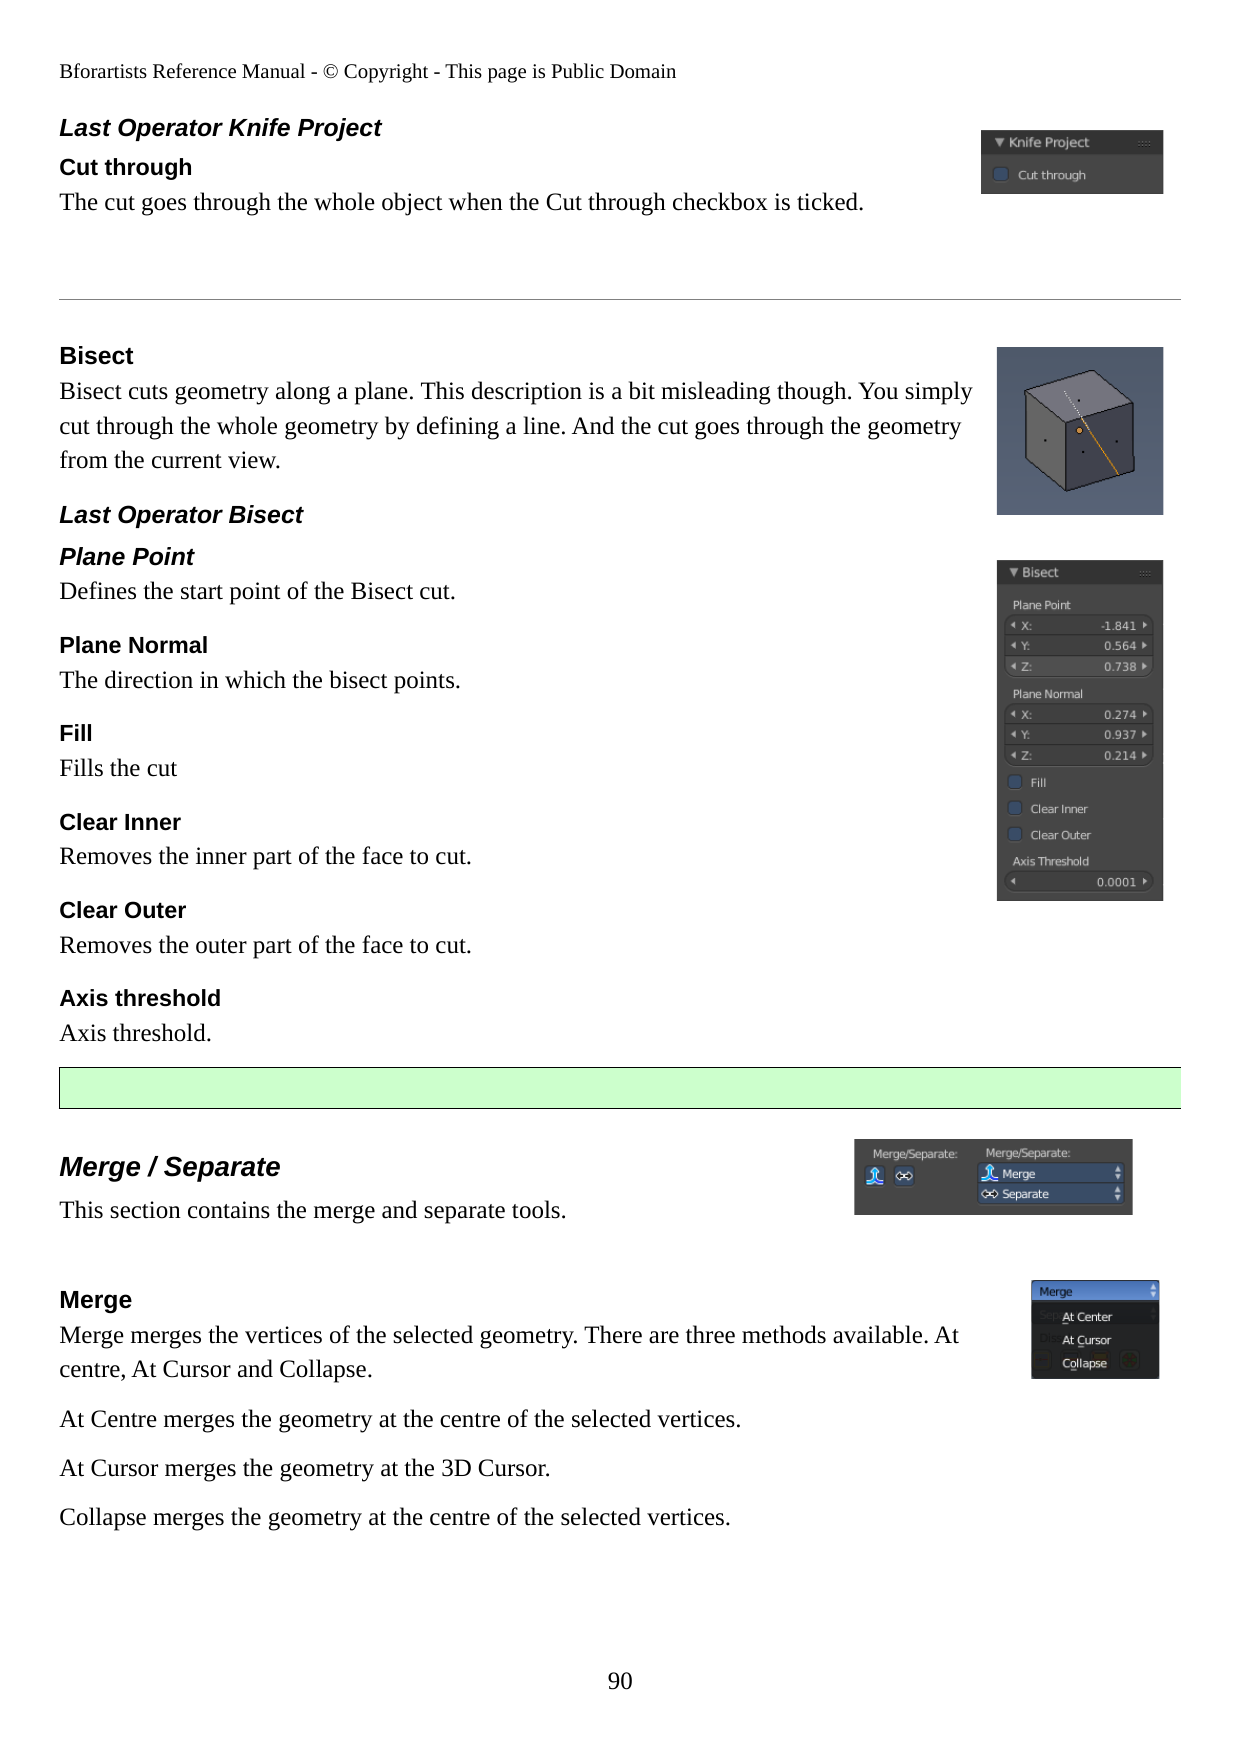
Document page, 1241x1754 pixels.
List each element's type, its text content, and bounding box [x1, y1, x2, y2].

text The cut goes through the whole object when the Cut through checkbox is ticked. [59, 187, 1181, 215]
subtitle Clear Inner [59, 808, 996, 835]
text Merge merges the vertices of the selected geometry. There are three methods available. At centre, At Cursor and Collapse. [59, 1320, 1181, 1383]
picture [854, 1139, 1133, 1215]
text The direction in which the bisect points. [59, 665, 996, 693]
table_header [60, 1068, 1181, 1108]
text This section contains the merge and separate tools. [59, 1195, 1181, 1224]
subtitle Bisect [59, 341, 1181, 370]
text Removes the inner part of the face to cut. [59, 841, 996, 870]
subtitle [1164, 808, 1181, 835]
subtitle [1164, 632, 1181, 658]
subtitle [1160, 1285, 1181, 1314]
text [1164, 753, 1181, 782]
text Defines the start point of the Bisect cut. [59, 576, 996, 605]
picture [996, 347, 1164, 515]
text Removes the outer part of the face to cut. [59, 930, 1181, 958]
text Bisect cuts geometry along a plane. This description is a bit misleading though. You simply cut through the whole geometry by defining a line. And the cut goes through the geometry from the current view. [59, 376, 996, 474]
subtitle Merge [59, 1285, 1031, 1314]
picture [981, 130, 1164, 194]
text Axis threshold. [59, 1018, 1181, 1047]
subtitle [1133, 1151, 1181, 1182]
subtitle Cut through [59, 154, 981, 180]
subtitle Fill [59, 720, 996, 747]
subtitle [1164, 154, 1181, 180]
text Fills the cut [59, 753, 996, 782]
subtitle Last Operator Knife Project [59, 113, 1181, 141]
subtitle Clear Outer [59, 897, 1181, 923]
text At Centre merges the geometry at the centre of the selected vertices. [59, 1404, 1181, 1432]
picture [1031, 1280, 1160, 1379]
text Collapse merges the geometry at the centre of the selected vertices. [59, 1502, 1181, 1531]
subtitle Axis threshold [59, 985, 1181, 1012]
subtitle Merge / Separate [59, 1151, 854, 1182]
picture [996, 560, 1164, 901]
subtitle [1164, 720, 1181, 747]
subtitle Plane Normal [59, 632, 996, 658]
text At Cursor merges the geometry at the 3D Cursor. [59, 1453, 1181, 1481]
subtitle Plane Point [59, 542, 1181, 570]
subtitle Last Operator Bisect [59, 501, 1181, 529]
